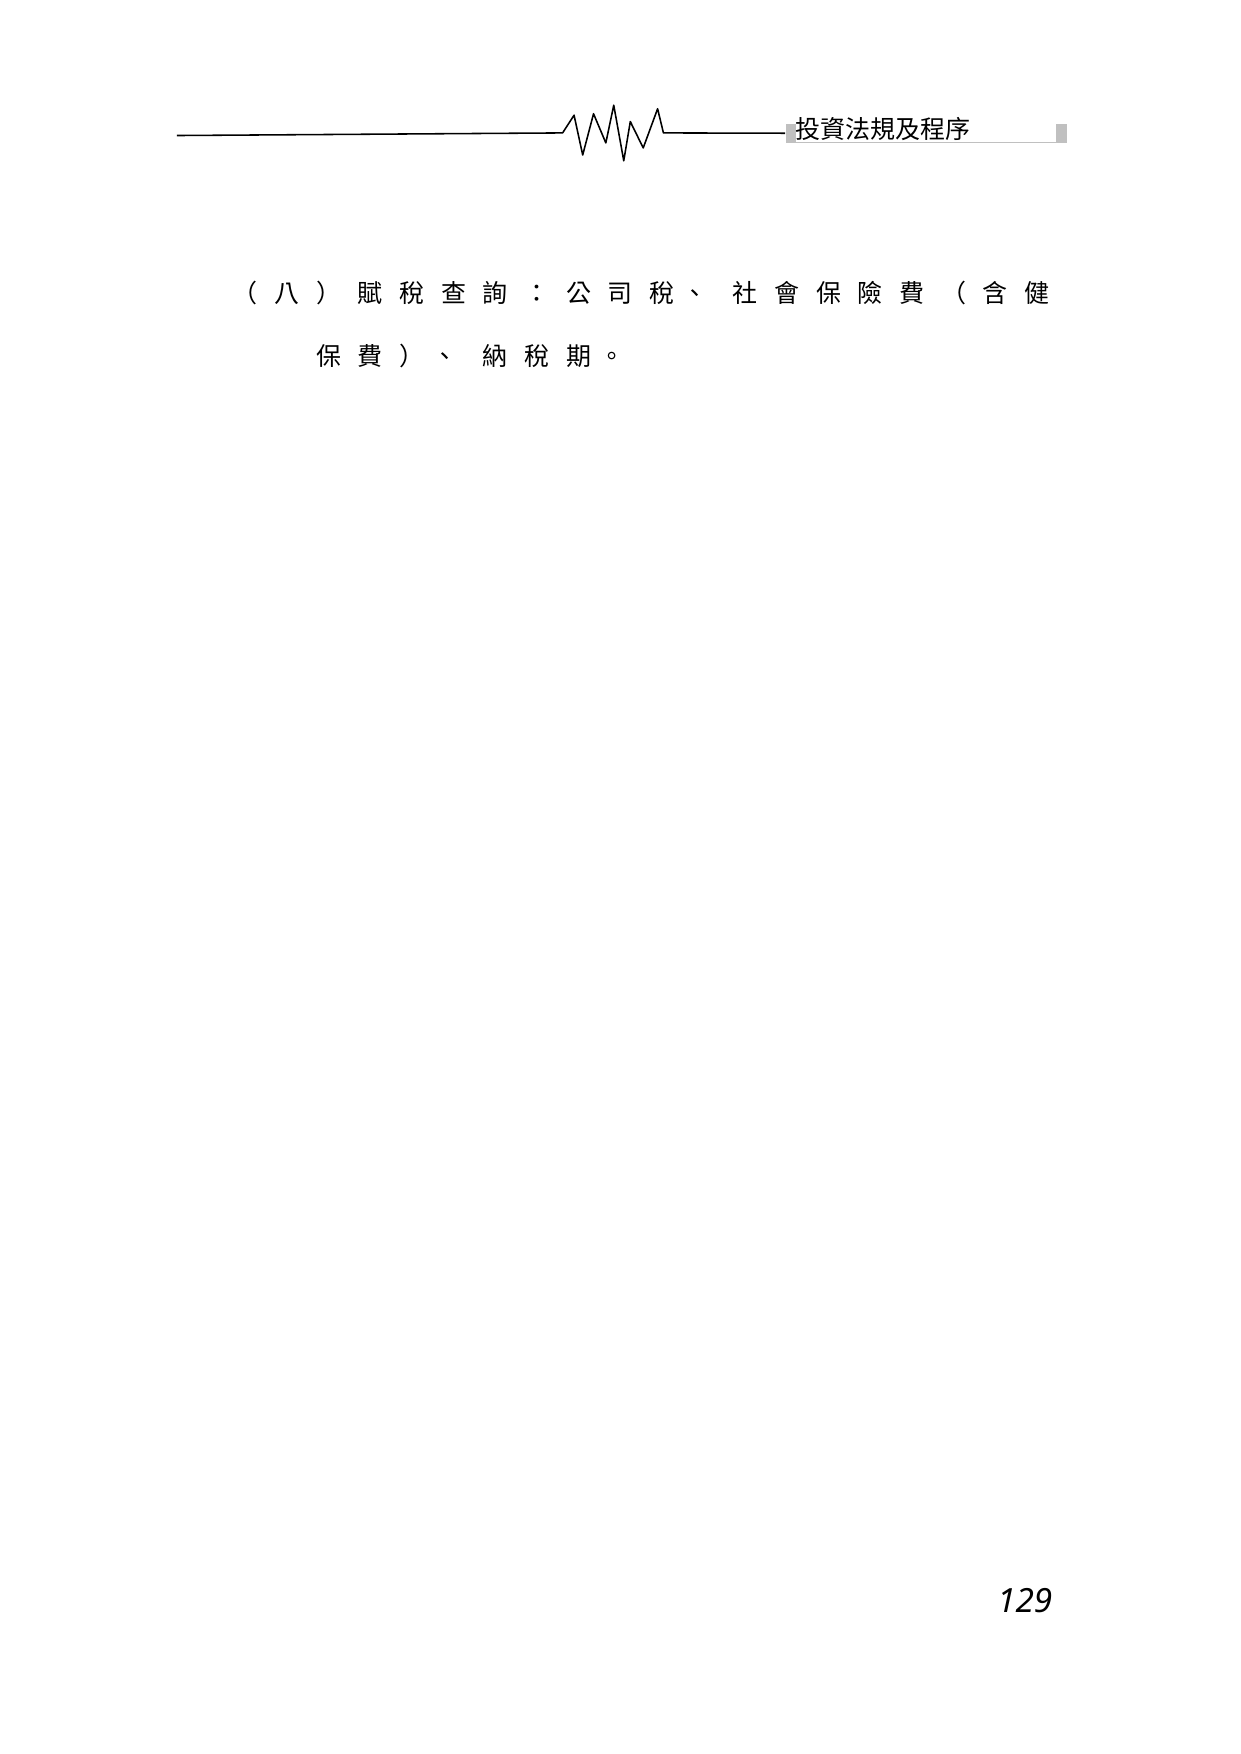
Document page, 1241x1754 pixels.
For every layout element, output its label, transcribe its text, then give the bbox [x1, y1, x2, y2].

text （八）賦稅查詢：公司稅、社會保險費（含健保費）、納稅期。 [207, 250, 1058, 375]
